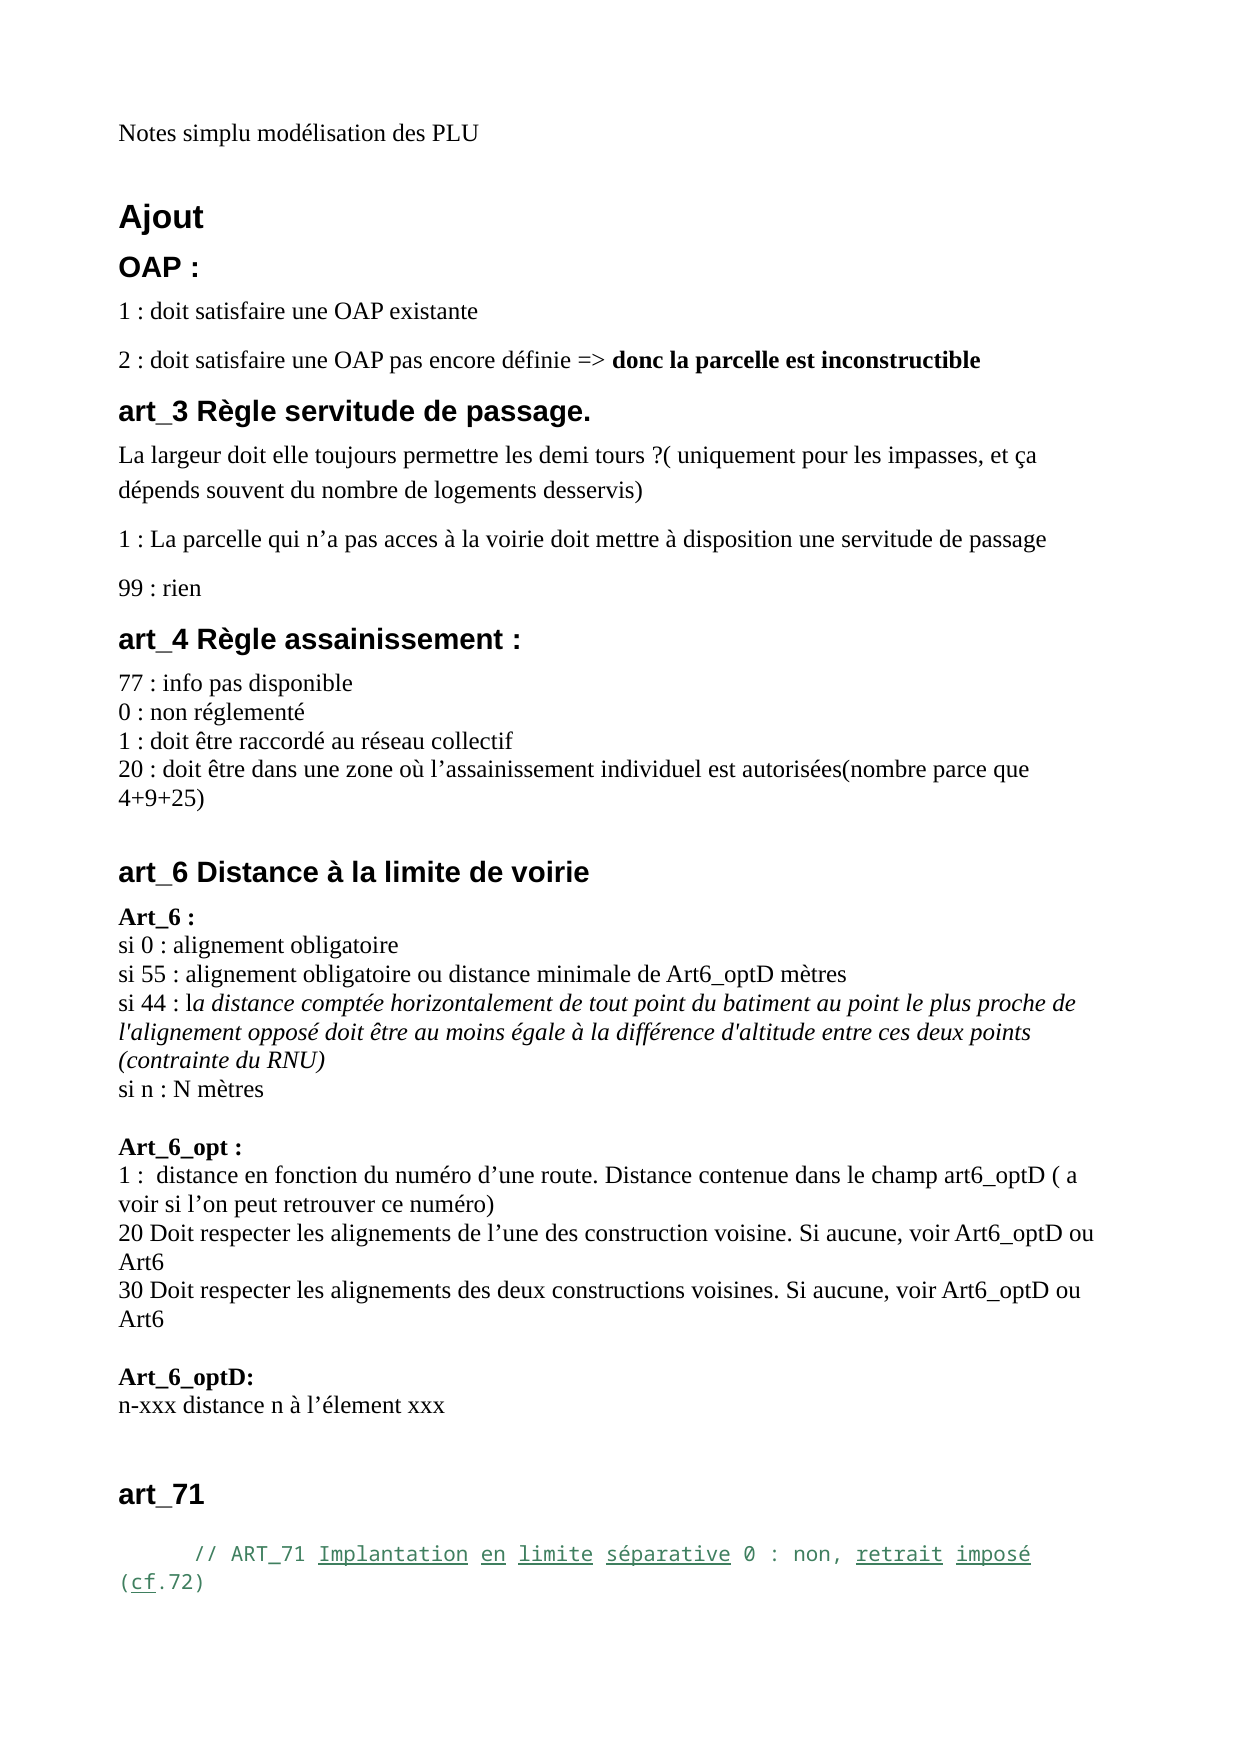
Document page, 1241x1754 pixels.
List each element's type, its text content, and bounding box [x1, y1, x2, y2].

text 99 : rien [118, 573, 1122, 602]
text n-xxx distance n à l’élement xxx [118, 1390, 1122, 1419]
text 0 : non réglementé [118, 697, 1122, 726]
text si 55 : alignement obligatoire ou distance minimale de Art6_optD mètres [118, 959, 1122, 988]
subtitle art_3 Règle servitude de passage. [118, 394, 1122, 428]
subtitle art_6 Distance à la limite de voirie [118, 855, 1122, 889]
text 20 : doit être dans une zone où l’assainissement individuel est autorisées(nombre parce que 4+9+25) [118, 754, 1122, 812]
text si 44 : la distance comptée horizontalement de tout point du batiment au point le plus proche de l'alignement opposé doit être au moins égale à la différence d'altitude entre ces deux points (contrainte du RNU) [118, 988, 1122, 1074]
subtitle art_4 Règle assainissement : [118, 622, 1122, 656]
text art_71 [118, 1477, 1122, 1510]
text si 0 : alignement obligatoire [118, 930, 1122, 959]
text La largeur doit elle toujours permettre les demi tours ?( uniquement pour les impasses, et ça dépends souvent du nombre de logements desservis) [118, 440, 1122, 503]
text 2 : doit satisfaire une OAP pas encore définie => donc la parcelle est inconstructible [118, 345, 1122, 374]
text 30 Doit respecter les alignements des deux constructions voisines. Si aucune, voir Art6_optD ou Art6 [118, 1275, 1122, 1333]
text 1 : doit satisfaire une OAP existante [118, 296, 1122, 325]
text 77 : info pas disponible [118, 668, 1122, 697]
text Notes simplu modélisation des PLU [118, 118, 1122, 147]
text si n : N mètres [118, 1074, 1122, 1103]
text Art_6 : [118, 902, 1122, 930]
subtitle OAP : [118, 250, 1122, 283]
text // ART_71 Implantation en limite séparative 0 : non, retrait imposé (cf.72) [118, 1539, 1122, 1596]
text Art_6_optD: [118, 1362, 1122, 1390]
subtitle Ajout [118, 196, 1122, 235]
text 1 : doit être raccordé au réseau collectif [118, 726, 1122, 754]
text 20 Doit respecter les alignements de l’une des construction voisine. Si aucune, voir Art6_optD ou Art6 [118, 1218, 1122, 1275]
text 1 : La parcelle qui n’a pas acces à la voirie doit mettre à disposition une servitude de passage [118, 524, 1122, 553]
text 1 : distance en fonction du numéro d’une route. Distance contenue dans le champ art6_optD ( a voir si l’on peut retrouver ce numéro) [118, 1160, 1122, 1218]
text Art_6_opt : [118, 1132, 1122, 1160]
